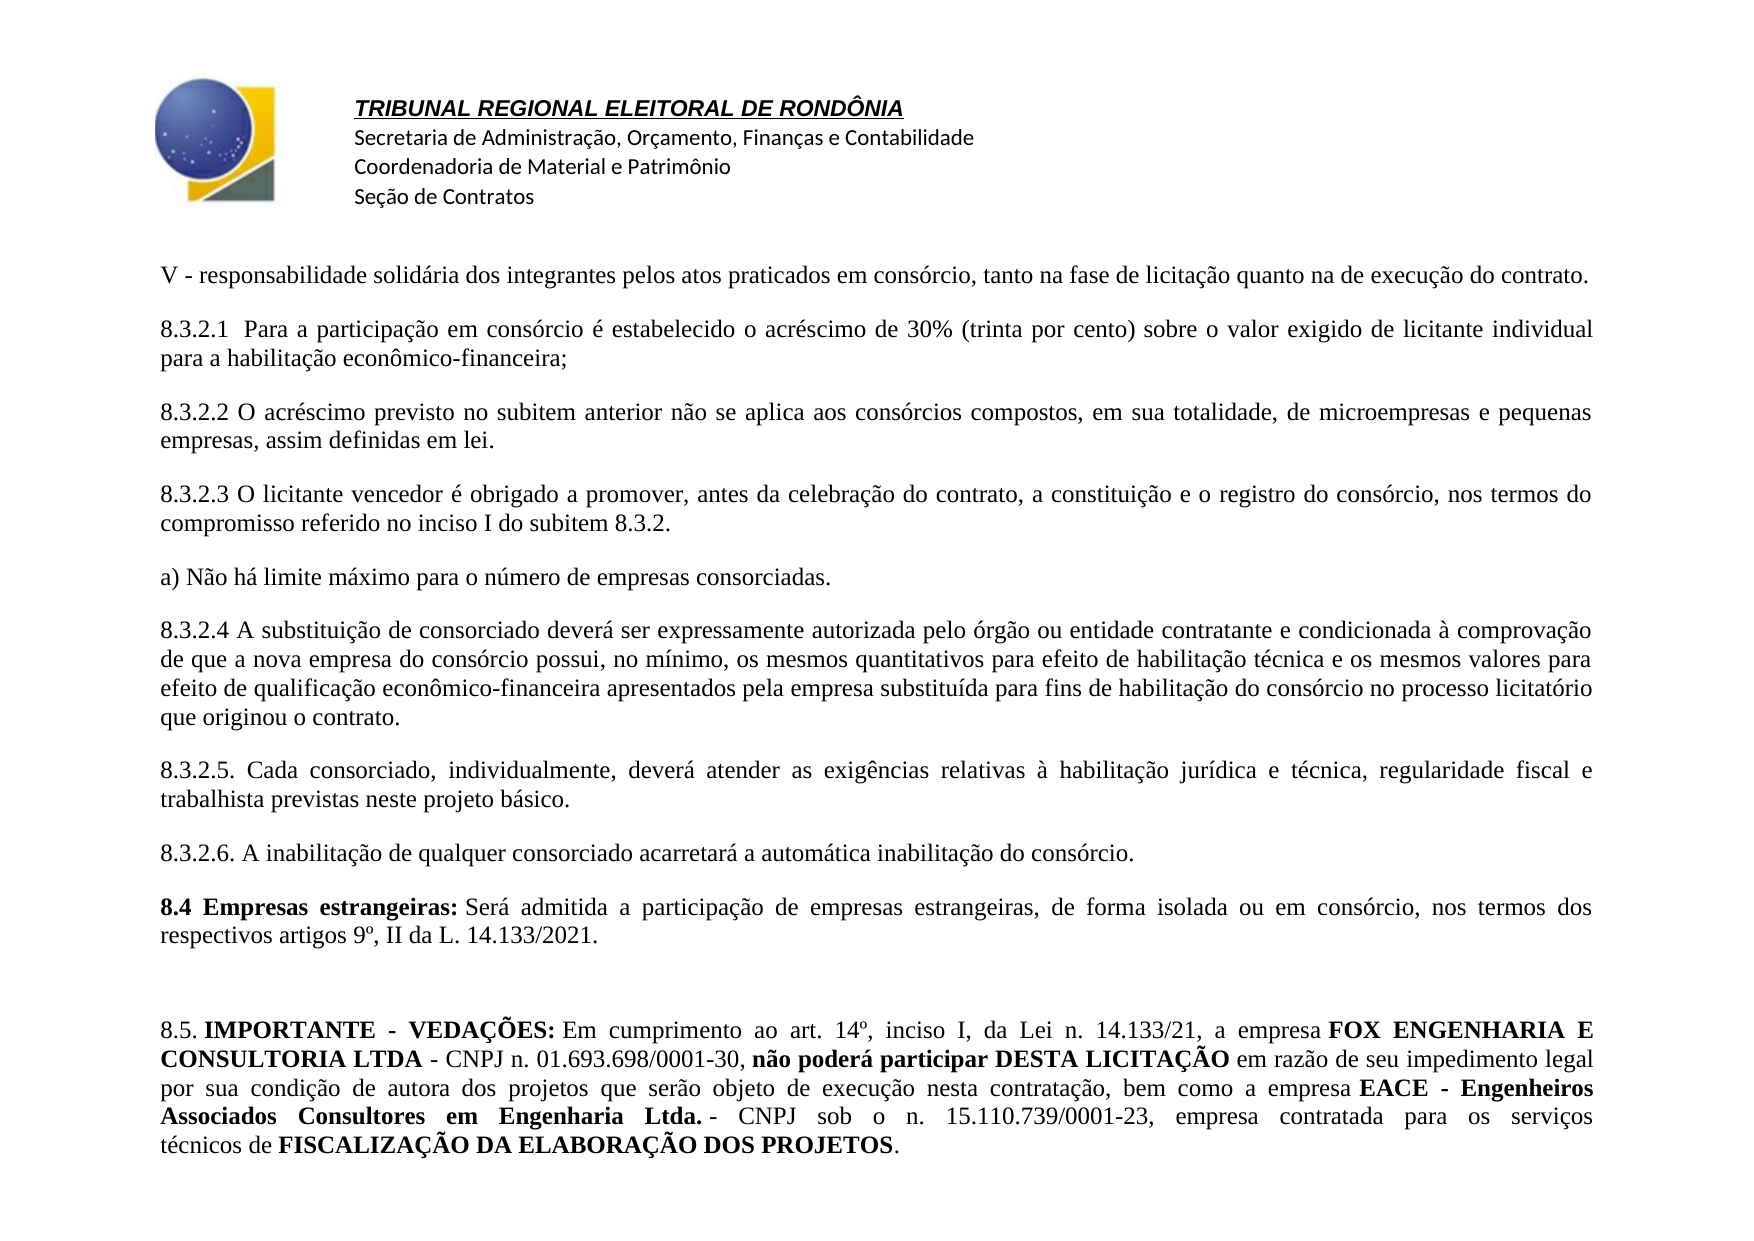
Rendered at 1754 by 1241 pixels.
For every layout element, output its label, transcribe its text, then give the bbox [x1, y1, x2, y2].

text 8.3.2.2 O acréscimo previsto no subitem anterior não se aplica aos consórcios compostos, em sua totalidade, de microempresas e pequenas empresas, assim definidas em lei. [160, 397, 1594, 454]
text 8.3.2.1 Para a participação em consórcio é estabelecido o acréscimo de 30% (trinta por cento) sobre o valor exigido de licitante individual para a habilitação econômico-financeira; [160, 314, 1594, 372]
text 8.3.2.3 O licitante vencedor é obrigado a promover, antes da celebração do contrato, a constituição e o registro do consórcio, nos termos do compromisso referido no inciso I do subitem 8.3.2. [160, 479, 1594, 537]
text 8.3.2.6. A inabilitação de qualquer consorciado acarretará a automática inabilitação do consórcio. [160, 838, 1594, 867]
text 8.3.2.5. Cada consorciado, individualmente, deverá atender as exigências relativas à habilitação jurídica e técnica, regularidade fiscal e trabalhista previstas neste projeto básico. [160, 756, 1594, 813]
text 8.4 Empresas estrangeiras: Será admitida a participação de empresas estrangeiras, de forma isolada ou em consórcio, nos termos dos respectivos artigos 9º, II da L. 14.133/2021. [160, 892, 1594, 949]
text 8.5. IMPORTANTE - VEDAÇÕES: Em cumprimento ao art. 14º, inciso I, da Lei n. 14.133/21, a empresa FOX ENGENHARIA E CONSULTORIA LTDA​ - CNPJ n. 01.693.698/0001-30​​, não poderá participar DESTA LICITAÇÃO em razão de seu impedimento legal por sua condição de autora dos projetos que serão objeto de execução nesta contratação, bem como a empresa EACE - Engenheiros Associados Consultores em Engenharia Ltda. - CNPJ sob o n. 15.110.739/0001-23, empresa contratada para os serviços técnicos de FISCALIZAÇÃO DA ELABORAÇÃO DOS PROJETOS. [160, 1015, 1594, 1159]
text V - responsabilidade solidária dos integrantes pelos atos praticados em consórcio, tanto na fase de licitação quanto na de execução do contrato. [160, 261, 1594, 289]
text a) Não há limite máximo para o número de empresas consorciadas. [160, 562, 1594, 591]
text 8.3.2.4 A substituição de consorciado deverá ser expressamente autorizada pelo órgão ou entidade contratante e condicionada à comprovação de que a nova empresa do consórcio possui, no mínimo, os mesmos quantitativos para efeito de habilitação técnica e os mesmos valores para efeito de qualificação econômico-financeira apresentados pela empresa substituída para fins de habilitação do consórcio no processo licitatório que originou o contrato. [160, 616, 1594, 731]
